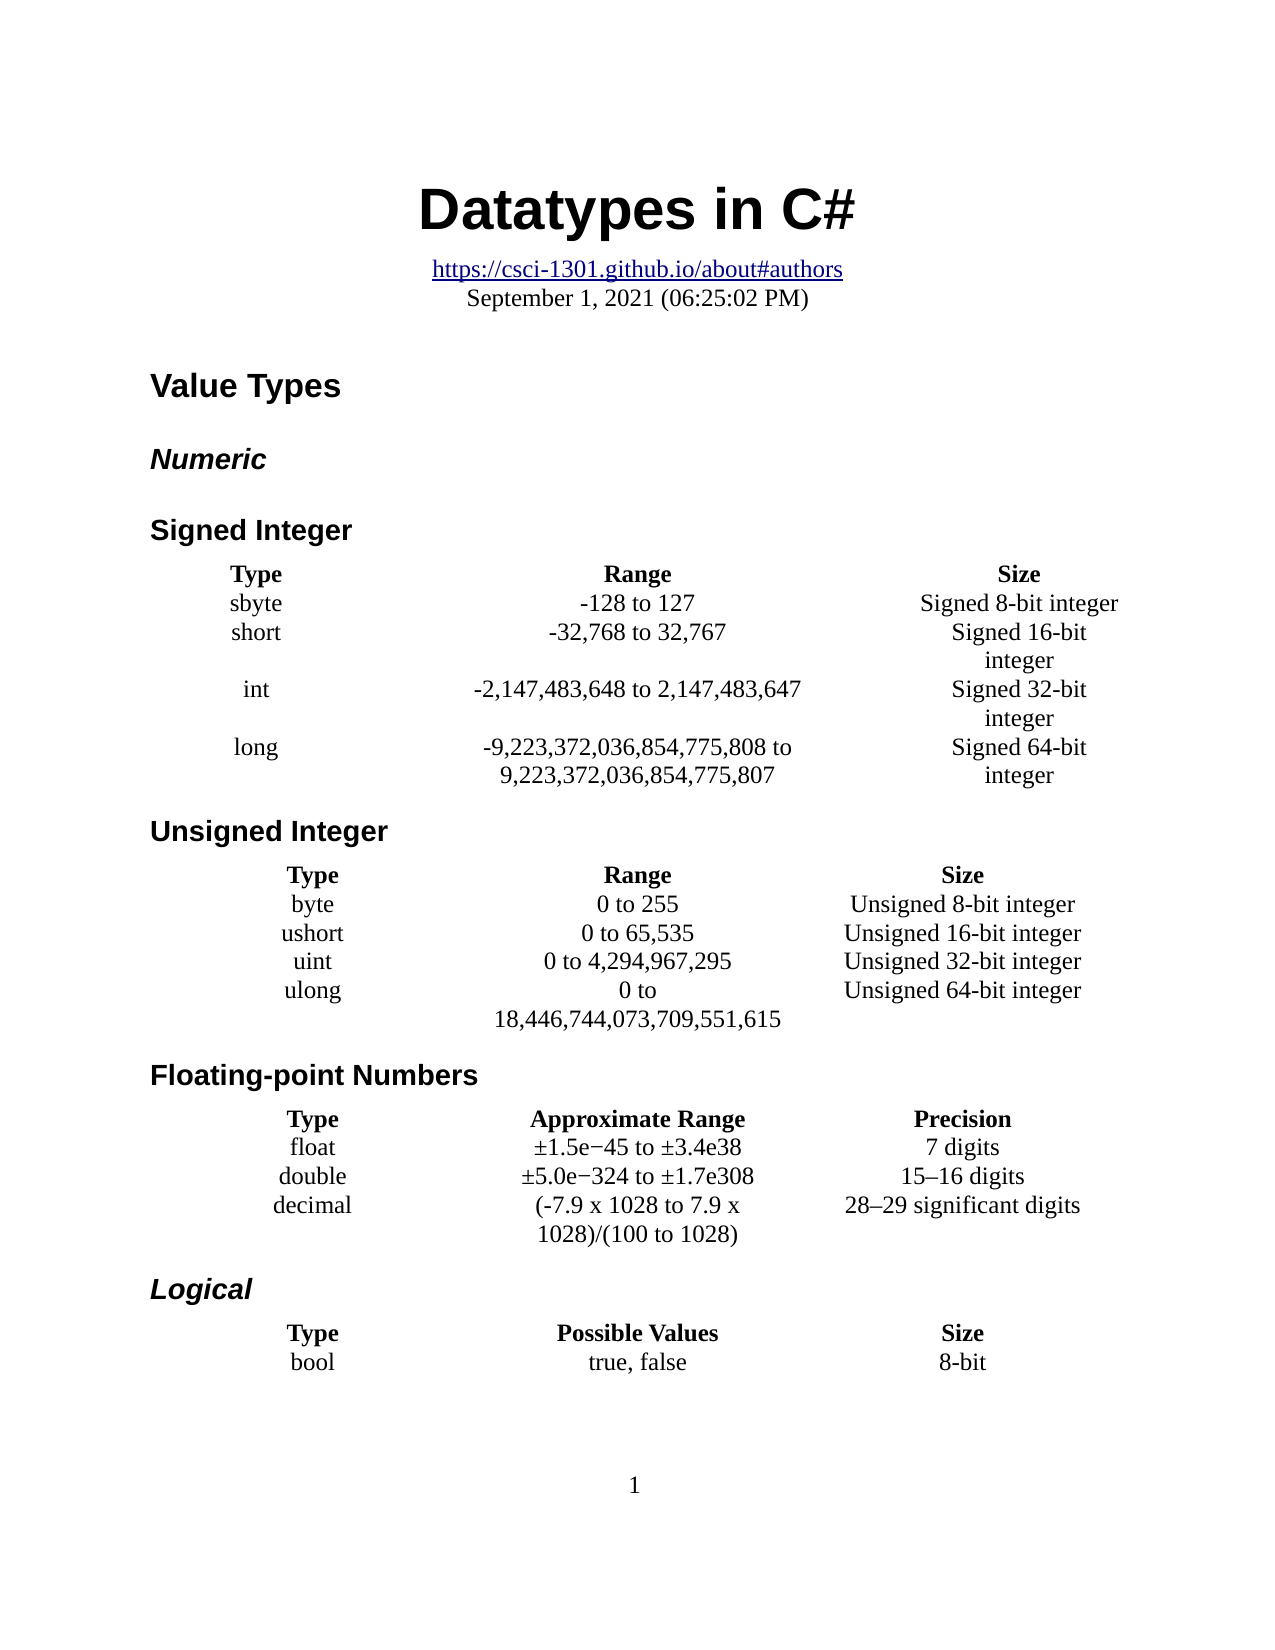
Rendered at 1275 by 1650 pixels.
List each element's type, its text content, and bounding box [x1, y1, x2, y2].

table_cell short [150, 617, 362, 674]
table_cell -9,223,372,036,854,775,808 to 9,223,372,036,854,775,807 [362, 732, 913, 789]
title Datatypes in C# [150, 175, 1125, 242]
table_header Range [362, 559, 913, 588]
table_cell Unsigned 64-bit integer [800, 975, 1125, 1033]
subtitle Numeric [150, 442, 1125, 476]
table_cell ulong [150, 975, 475, 1033]
table_header Size [800, 1319, 1125, 1347]
table_cell bool [150, 1347, 475, 1376]
table_header Type [150, 1319, 475, 1347]
subtitle Value Types [150, 366, 1125, 404]
table_cell 0 to 65,535 [475, 918, 800, 946]
table_cell Signed 32-bit integer [913, 674, 1125, 732]
table_cell -128 to 127 [362, 588, 913, 617]
table_cell Unsigned 16-bit integer [800, 918, 1125, 946]
table_header Size [913, 559, 1125, 588]
table_cell Signed 64-bit integer [913, 732, 1125, 789]
table_header Type [150, 1104, 475, 1132]
table_cell int [150, 674, 362, 732]
table_header Approximate Range [475, 1104, 800, 1132]
table_header Range [475, 860, 800, 889]
table_header Type [150, 559, 362, 588]
table_cell Signed 16-bit integer [913, 617, 1125, 674]
table_header Type [150, 860, 475, 889]
table_cell decimal [150, 1190, 475, 1247]
table_cell 0 to 255 [475, 889, 800, 918]
table_cell ±5.0e−324 to ±1.7e308 [475, 1161, 800, 1190]
table_cell Signed 8-bit integer [913, 588, 1125, 617]
text September 1, 2021 (06:25:02 PM) [150, 283, 1125, 312]
table_cell 28–29 significant digits [800, 1190, 1125, 1247]
table_cell -2,147,483,648 to 2,147,483,647 [362, 674, 913, 732]
table_cell 7 digits [800, 1133, 1125, 1161]
table_cell 0 to 4,294,967,295 [475, 946, 800, 975]
table_cell uint [150, 946, 475, 975]
table_cell (-7.9 x 1028 to 7.9 x 1028)/(100 to 1028) [475, 1190, 800, 1247]
subtitle Unsigned Integer [150, 814, 1125, 848]
table_cell Unsigned 32-bit integer [800, 946, 1125, 975]
table_cell float [150, 1133, 475, 1161]
table_header Size [800, 860, 1125, 889]
table_cell 8-bit [800, 1347, 1125, 1376]
table_cell ±1.5e−45 to ±3.4e38 [475, 1133, 800, 1161]
table_header Precision [800, 1104, 1125, 1132]
subtitle Signed Integer [150, 513, 1125, 547]
table_cell -32,768 to 32,767 [362, 617, 913, 674]
table_cell sbyte [150, 588, 362, 617]
table_cell 15–16 digits [800, 1161, 1125, 1190]
text https://csci-1301.github.io/about#authors [150, 254, 1125, 283]
table_cell long [150, 732, 362, 789]
table_cell Unsigned 8-bit integer [800, 889, 1125, 918]
table_cell 0 to 18,446,744,073,709,551,615 [475, 975, 800, 1033]
table_cell double [150, 1161, 475, 1190]
subtitle Floating-point Numbers [150, 1058, 1125, 1091]
subtitle Logical [150, 1272, 1125, 1306]
table_header Possible Values [475, 1319, 800, 1347]
table_cell true, false [475, 1347, 800, 1376]
table_cell ushort [150, 918, 475, 946]
table_cell byte [150, 889, 475, 918]
